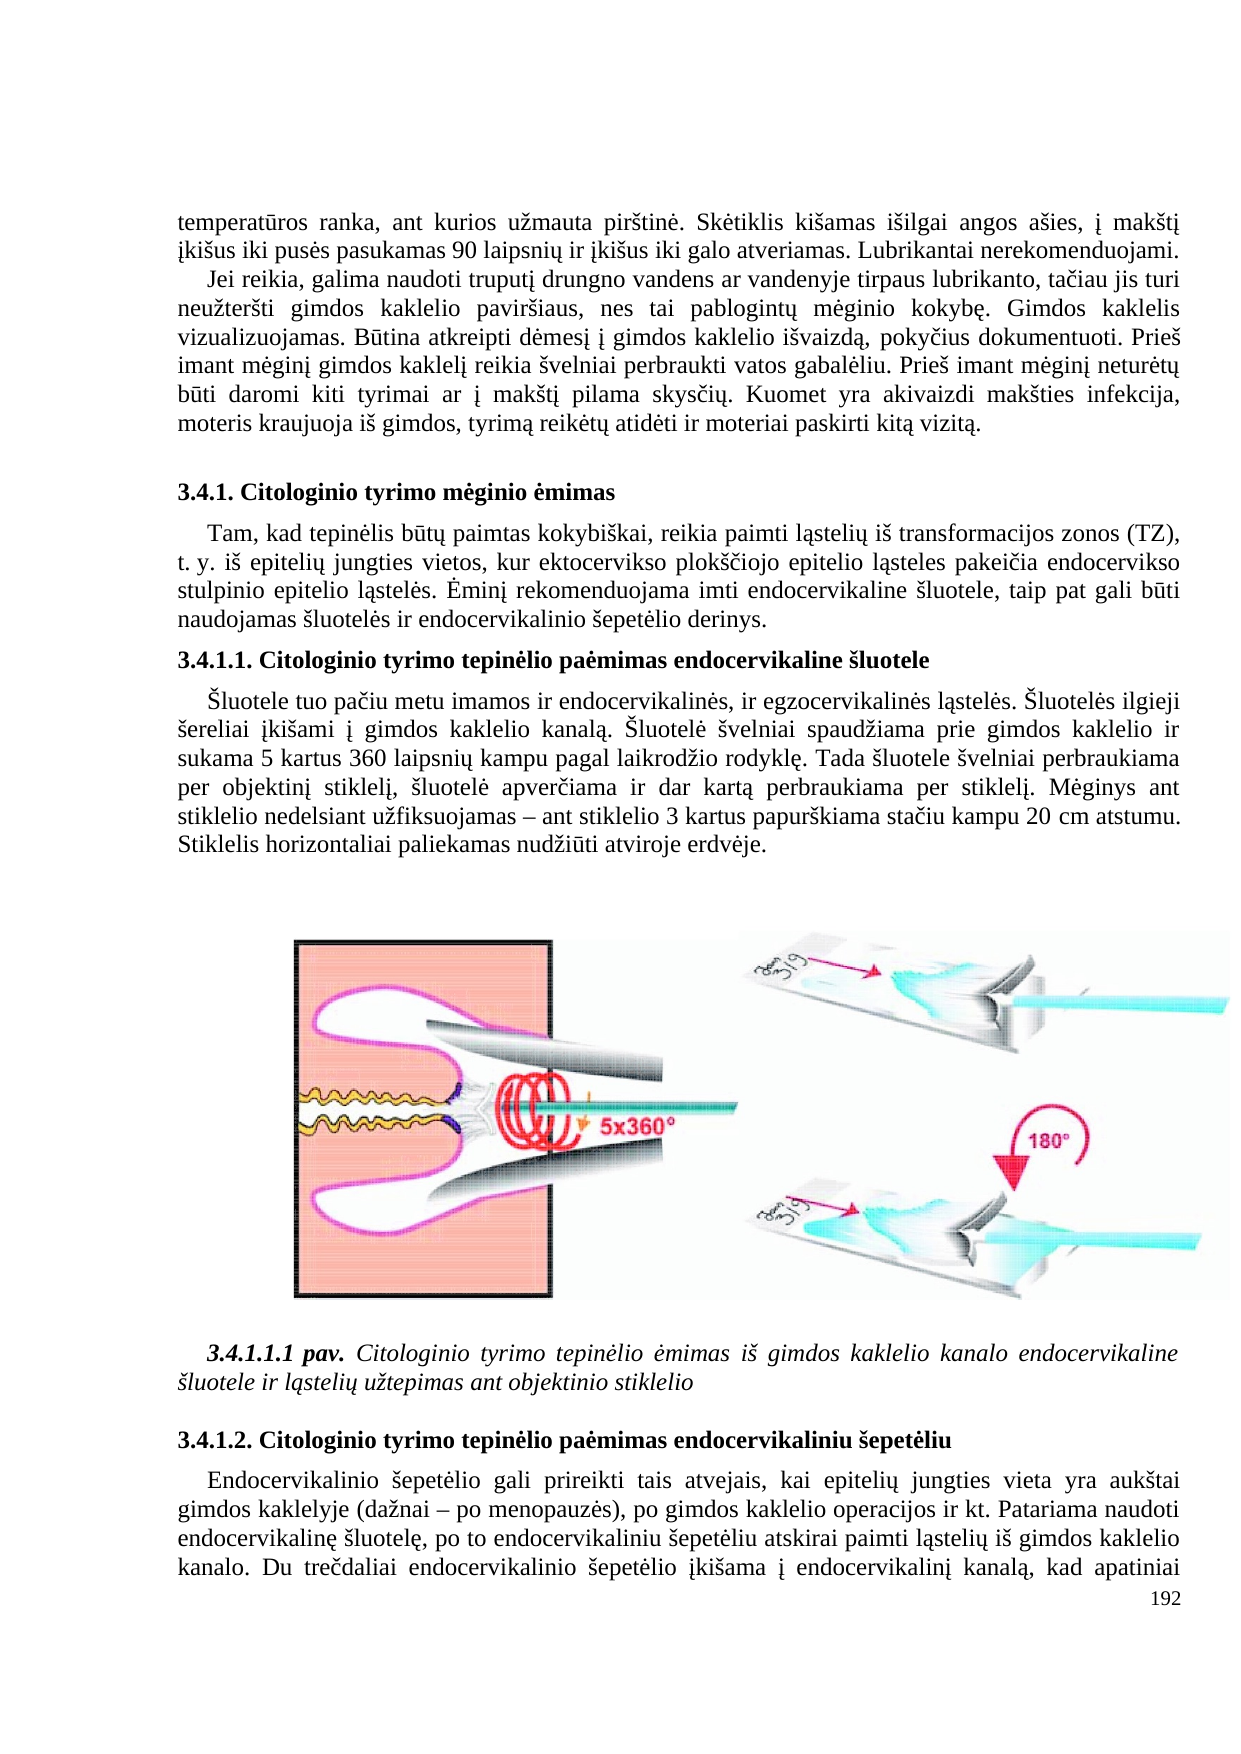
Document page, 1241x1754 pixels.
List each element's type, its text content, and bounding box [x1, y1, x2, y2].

subtitle 3.4.1.2. Citologinio tyrimo tepinėlio paėmimas endocervikaliniu šepetėliu [177, 1425, 1181, 1453]
subtitle 3.4.1. Citologinio tyrimo mėginio ėmimas [177, 477, 1181, 506]
subtitle 3.4.1.1. Citologinio tyrimo tepinėlio paėmimas endocervikaline šluotele [177, 645, 1181, 674]
text Endocervikalinio šepetėlio gali prireikti tais atvejais, kai epitelių jungties vieta yra aukštai gimdos kaklelyje (dažnai – po menopauzės), po gimdos kaklelio operacijos ir kt. Patariama naudoti endocervikalinę šluotelę, po to endocervikaliniu šepetėliu atskirai paimti ląstelių iš gimdos kaklelio kanalo. Du trečdaliai endocervikalinio šepetėlio įkišama į endocervikalinį kanalą, kad apatiniai [177, 1465, 1181, 1580]
text Jei reikia, galima naudoti truputį drungno vandens ar vandenyje tirpaus lubrikanto, tačiau jis turi neužteršti gimdos kaklelio paviršiaus, nes tai pablogintų mėginio kokybę. Gimdos kaklelis vizualizuojamas. Būtina atkreipti dėmesį į gimdos kaklelio išvaizdą, pokyčius dokumentuoti. Prieš imant mėginį gimdos kaklelį reikia švelniai perbraukti vatos gabalėliu. Prieš imant mėginį neturėtų būti daromi kiti tyrimai ar į makštį pilama skysčių. Kuomet yra akivaizdi makšties infekcija, moteris kraujuoja iš gimdos, tyrimą reikėtų atidėti ir moteriai paskirti kitą vizitą. [177, 264, 1181, 437]
text 3.4.1.1.1 pav. Citologinio tyrimo tepinėlio ėmimas iš gimdos kaklelio kanalo endocervikaline šluotele ir ląstelių užtepimas ant objektinio stiklelio [177, 1338, 1181, 1396]
text temperatūros ranka, ant kurios užmauta pirštinė. Skėtiklis kišamas išilgai angos ašies, į makštį įkišus iki pusės pasukamas 90 laipsnių ir įkišus iki galo atveriamas. Lubrikantai nerekomenduojami. [177, 207, 1181, 264]
text Tam, kad tepinėlis būtų paimtas kokybiškai, reikia paimti ląstelių iš transformacijos zonos (TZ), t. y. iš epitelių jungties vietos, kur ektocervikso plokščiojo epitelio ląsteles pakeičia endocervikso stulpinio epitelio ląstelės. Ėminį rekomenduojama imti endocervikaline šluotele, taip pat gali būti naudojamas šluotelės ir endocervikalinio šepetėlio derinys. [177, 518, 1181, 633]
text Šluotele tuo pačiu metu imamos ir endocervikalinės, ir egzocervikalinės ląstelės. Šluotelės ilgieji šereliai įkišami į gimdos kaklelio kanalą. Šluotelė švelniai spaudžiama prie gimdos kaklelio ir sukama 5 kartus 360 laipsnių kampu pagal laikrodžio rodyklę. Tada šluotele švelniai perbraukiama per objektinį stiklelį, šluotelė apverčiama ir dar kartą perbraukiama per stiklelį. Mėginys ant stiklelio nedelsiant užfiksuojamas – ant stiklelio 3 kartus papurškiama stačiu kampu 20 cm atstumu. Stiklelis horizontaliai paliekamas nudžiūti atviroje erdvėje. [177, 686, 1181, 858]
